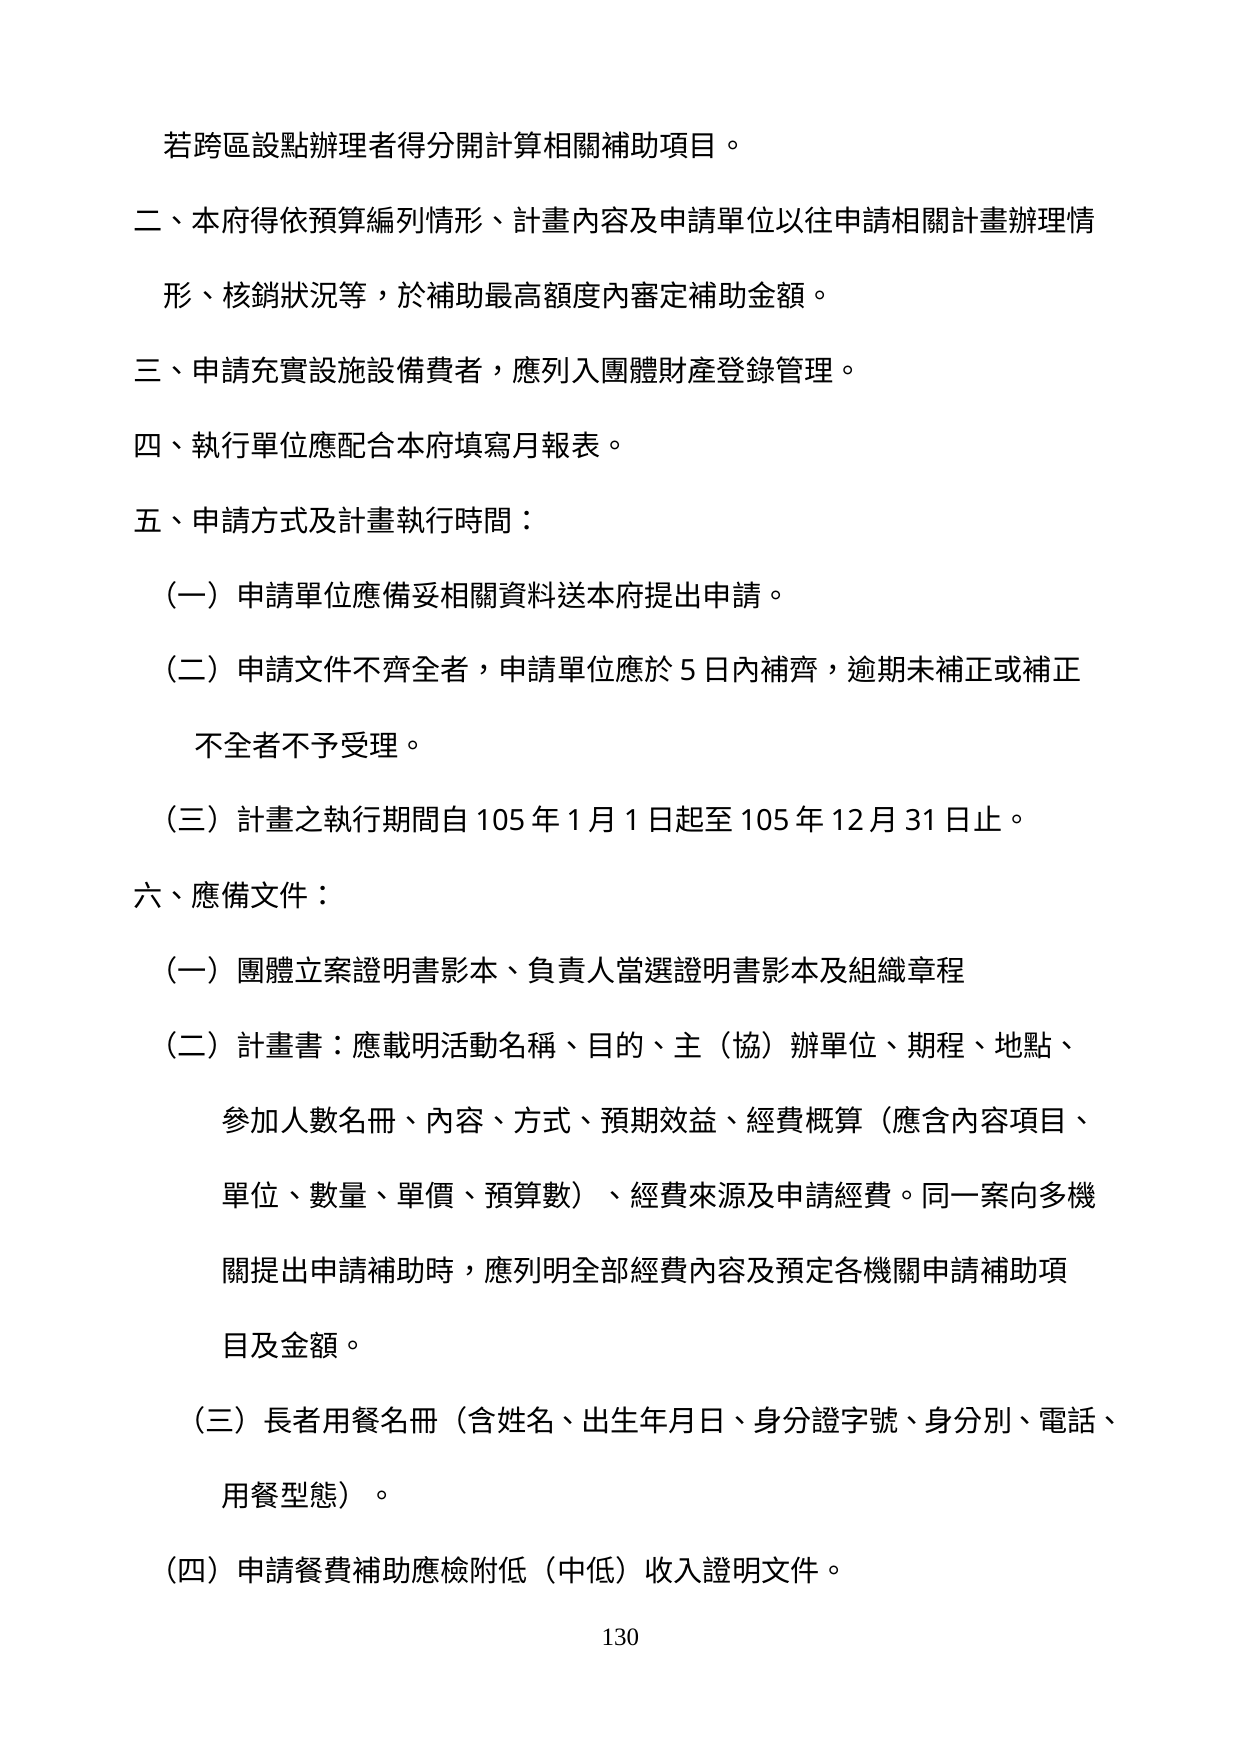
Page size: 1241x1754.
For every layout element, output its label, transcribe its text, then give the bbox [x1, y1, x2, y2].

text 六、應備文件： [118, 856, 1122, 931]
text 若跨區設點辦理者得分開計算相關補助項目。 [118, 106, 1122, 181]
text 單位、數量、單價、預算數）、經費來源及申請經費。同一案向多機 [176, 1156, 1122, 1231]
text （三）長者用餐名冊（含姓名、出生年月日、身分證字號、身分別、電話、 [176, 1381, 1122, 1456]
text （二）計畫書：應載明活動名稱、目的、主（協）辦單位、期程、地點、 [118, 1006, 1122, 1081]
text 二、本府得依預算編列情形、計畫內容及申請單位以往申請相關計畫辦理情 [118, 181, 1122, 256]
text 四、執行單位應配合本府填寫月報表。 [118, 406, 1122, 481]
text （一）申請單位應備妥相關資料送本府提出申請。 [118, 556, 1122, 631]
text （四）申請餐費補助應檢附低（中低）收入證明文件。 [118, 1531, 1122, 1606]
text （一）團體立案證明書影本、負責人當選證明書影本及組織章程 [118, 931, 1122, 1006]
text 形、核銷狀況等，於補助最高額度內審定補助金額。 [118, 256, 1122, 331]
text 用餐型態）。 [176, 1456, 1122, 1531]
text 三、申請充實設施設備費者，應列入團體財產登錄管理。 [118, 331, 1122, 406]
text 關提出申請補助時，應列明全部經費內容及預定各機關申請補助項 [176, 1231, 1122, 1306]
text （二）申請文件不齊全者，申請單位應於5日內補齊，逾期未補正或補正 [118, 631, 1122, 706]
text 參加人數名冊、內容、方式、預期效益、經費概算（應含內容項目、 [176, 1081, 1122, 1156]
text 五、申請方式及計畫執行時間： [118, 481, 1122, 556]
text （三）計畫之執行期間自105年1月1日起至105年12月31日止。 [118, 781, 1122, 856]
text 目及金額。 [176, 1306, 1122, 1381]
text 不全者不予受理。 [118, 706, 1122, 781]
